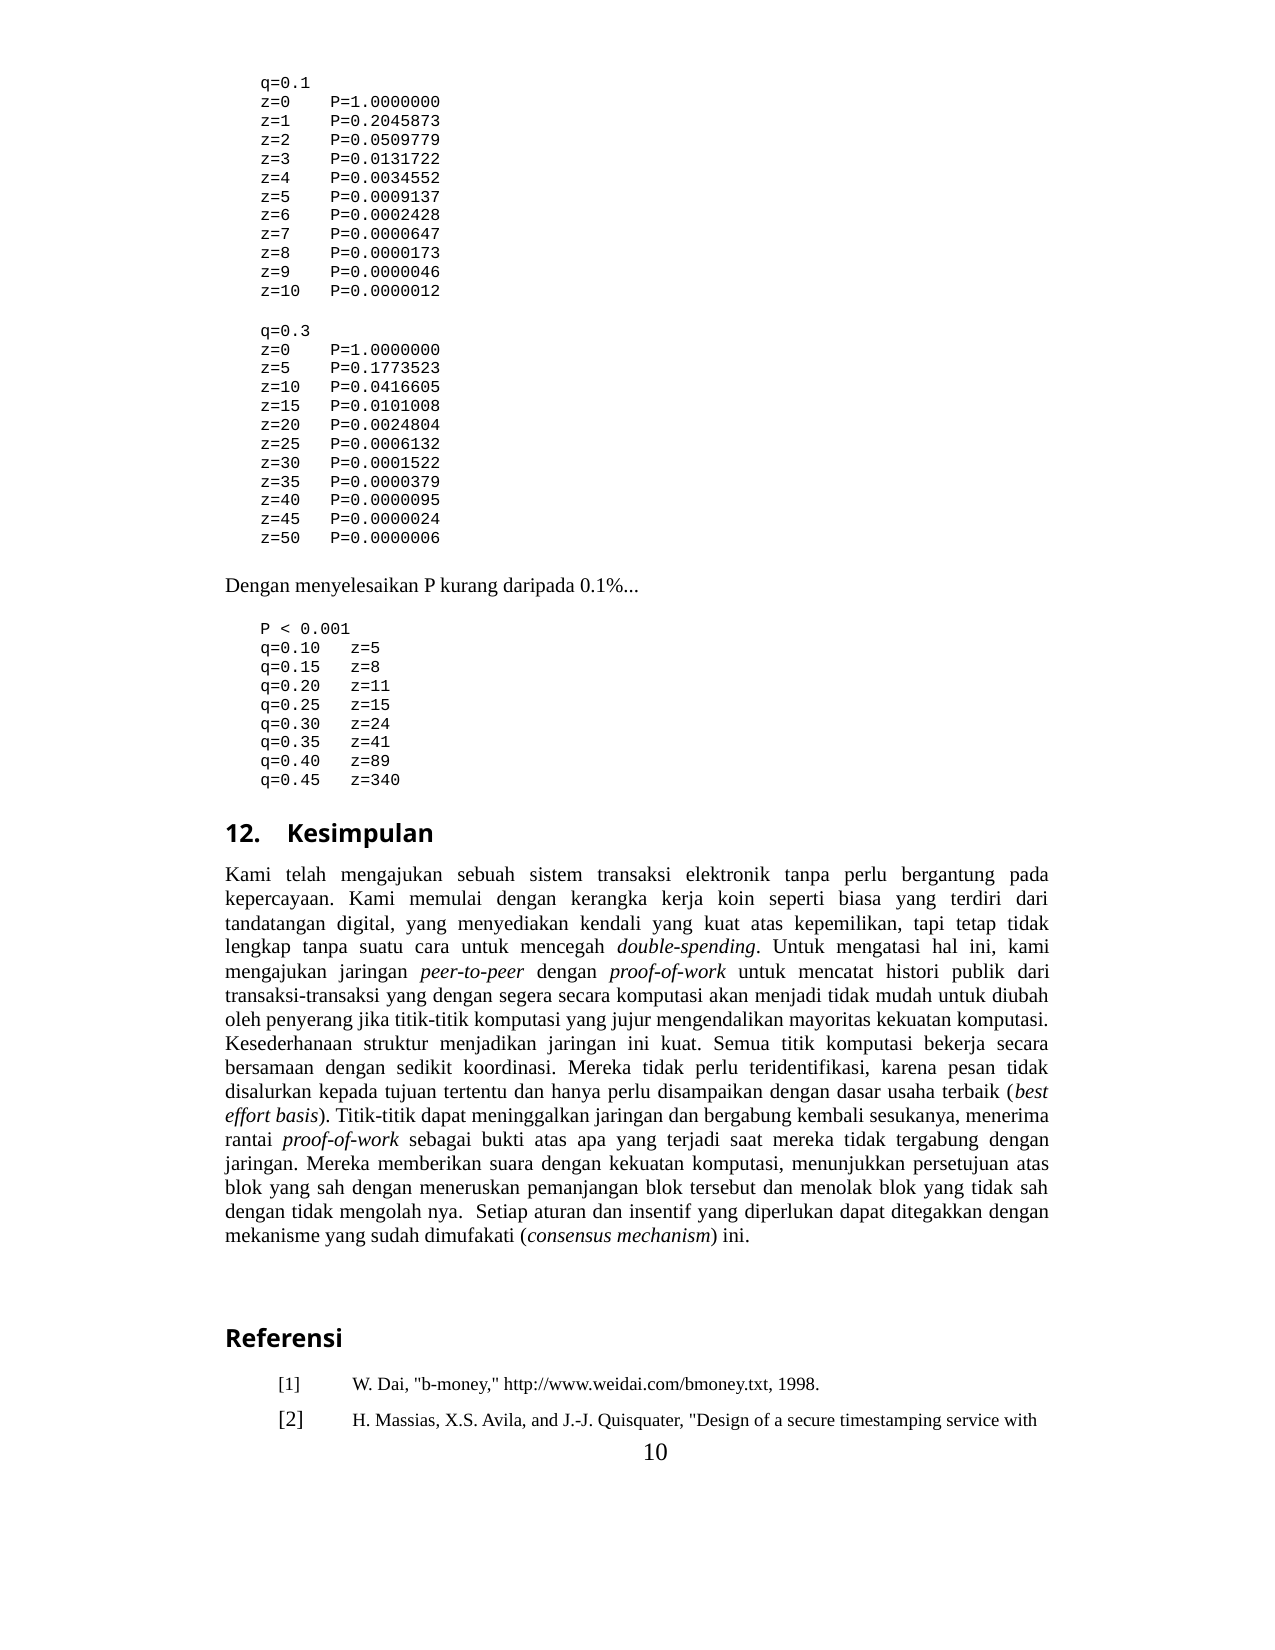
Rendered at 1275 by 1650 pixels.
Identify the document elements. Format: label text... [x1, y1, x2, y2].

subtitle Referensi [225, 1320, 1050, 1354]
subtitle 12. Kesimpulan [225, 816, 1050, 850]
list H. Massias, X.S. Avila, and J.-J. Quisquater, "Design of a secure timestamping service with [278, 1406, 1050, 1432]
text Dengan menyelesaikan P kurang daripada 0.1%... [225, 573, 1050, 597]
text Kami telah mengajukan sebuah sistem transaksi elektronik tanpa perlu bergantung pada kepercayaan. Kami memulai dengan kerangka kerja koin seperti biasa yang terdiri dari tandatangan digital, yang menyediakan kendali yang kuat atas kepemilikan, tapi tetap tidak lengkap tanpa suatu cara untuk mencegah double-spending. Untuk mengatasi hal ini, kami mengajukan jaringan peer-to-peer dengan proof-of-work untuk mencatat histori publik dari transaksi-transaksi yang dengan segera secara komputasi akan menjadi tidak mudah untuk diubah oleh penyerang jika titik-titik komputasi yang jujur mengendalikan mayoritas kekuatan komputasi. Kesederhanaan struktur menjadikan jaringan ini kuat. Semua titik komputasi bekerja secara bersamaan dengan sedikit koordinasi. Mereka tidak perlu teridentifikasi, karena pesan tidak disalurkan kepada tujuan tertentu dan hanya perlu disampaikan dengan dasar usaha terbaik (best effort basis). Titik-titik dapat meninggalkan jaringan dan bergabung kembali sesukanya, menerima rantai proof-of-work sebagai bukti atas apa yang terjadi saat mereka tidak tergabung dengan jaringan. Mereka memberikan suara dengan kekuatan komputasi, menunjukkan persetujuan atas blok yang sah dengan meneruskan pemanjangan blok tersebut dan menolak blok yang tidak sah dengan tidak mengolah nya. Setiap aturan dan insentif yang diperlukan dapat ditegakkan dengan mekanisme yang sudah dimufakati (consensus mechanism) ini. [225, 862, 1050, 1247]
list W. Dai, "b-money," http://www.weidai.com/bmoney.txt, 1998. [278, 1373, 1050, 1394]
